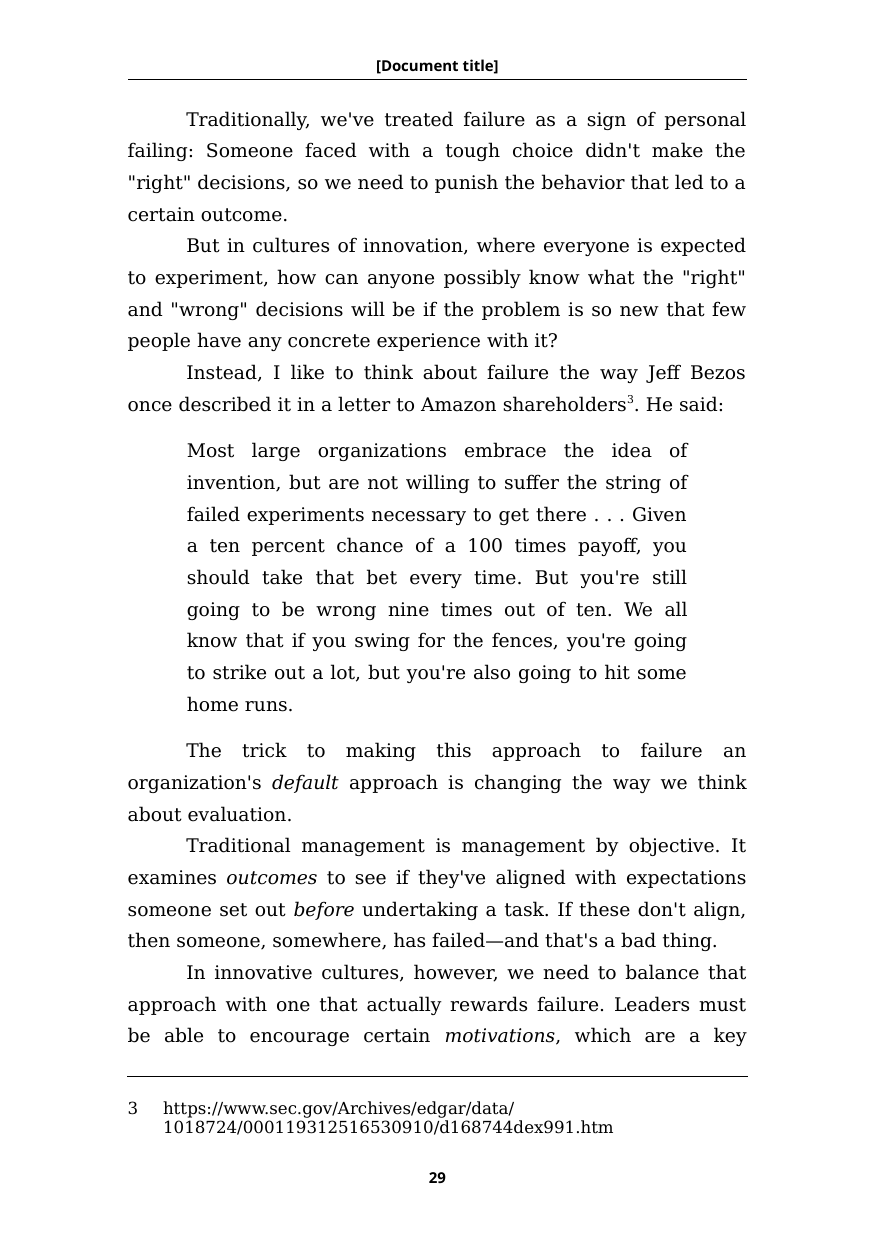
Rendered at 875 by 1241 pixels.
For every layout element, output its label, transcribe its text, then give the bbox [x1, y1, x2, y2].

text In innovative cultures, however, we need to balance that approach with one that actually rewards failure. Leaders must be able to encourage certain motivations, which are a key [127, 962, 747, 1047]
text Traditional management is management by objective. It examines outcomes to see if they've aligned with expectations someone set out before undertaking a task. If these don't align, then someone, somewhere, has failed—and that's a bad thing. [127, 835, 747, 952]
text But in cultures of innovation, where everyone is expected to experiment, how can anyone possibly know what the "right" and "wrong" decisions will be if the problem is so new that few people have any concrete experience with it? [127, 235, 747, 352]
text The trick to making this approach to failure an organization's default approach is changing the way we think about evaluation. [127, 740, 747, 826]
text https://www.sec.gov/Archives/edgar/data/1018724/000119312516530910/d168744dex991.htm [127, 1099, 747, 1138]
text Traditionally, we've treated failure as a sign of personal failing: Someone faced with a tough choice didn't make the "right" decisions, so we need to punish the behavior that led to a certain outcome. [127, 109, 747, 226]
text Instead, I like to think about failure the way Jeff Bezos once described it in a letter to Amazon shareholders. He said: [127, 362, 747, 416]
text Most large organizations embrace the idea of invention, but are not willing to suffer the string of failed experiments necessary to get there . . . Given a ten percent chance of a 100 times payoff, you should take that bet every time. But you're still going to be wrong nine times out of ten. We all know that if you swing for the fences, you're going to strike out a lot, but you're also going to hit some home runs. [187, 440, 688, 716]
